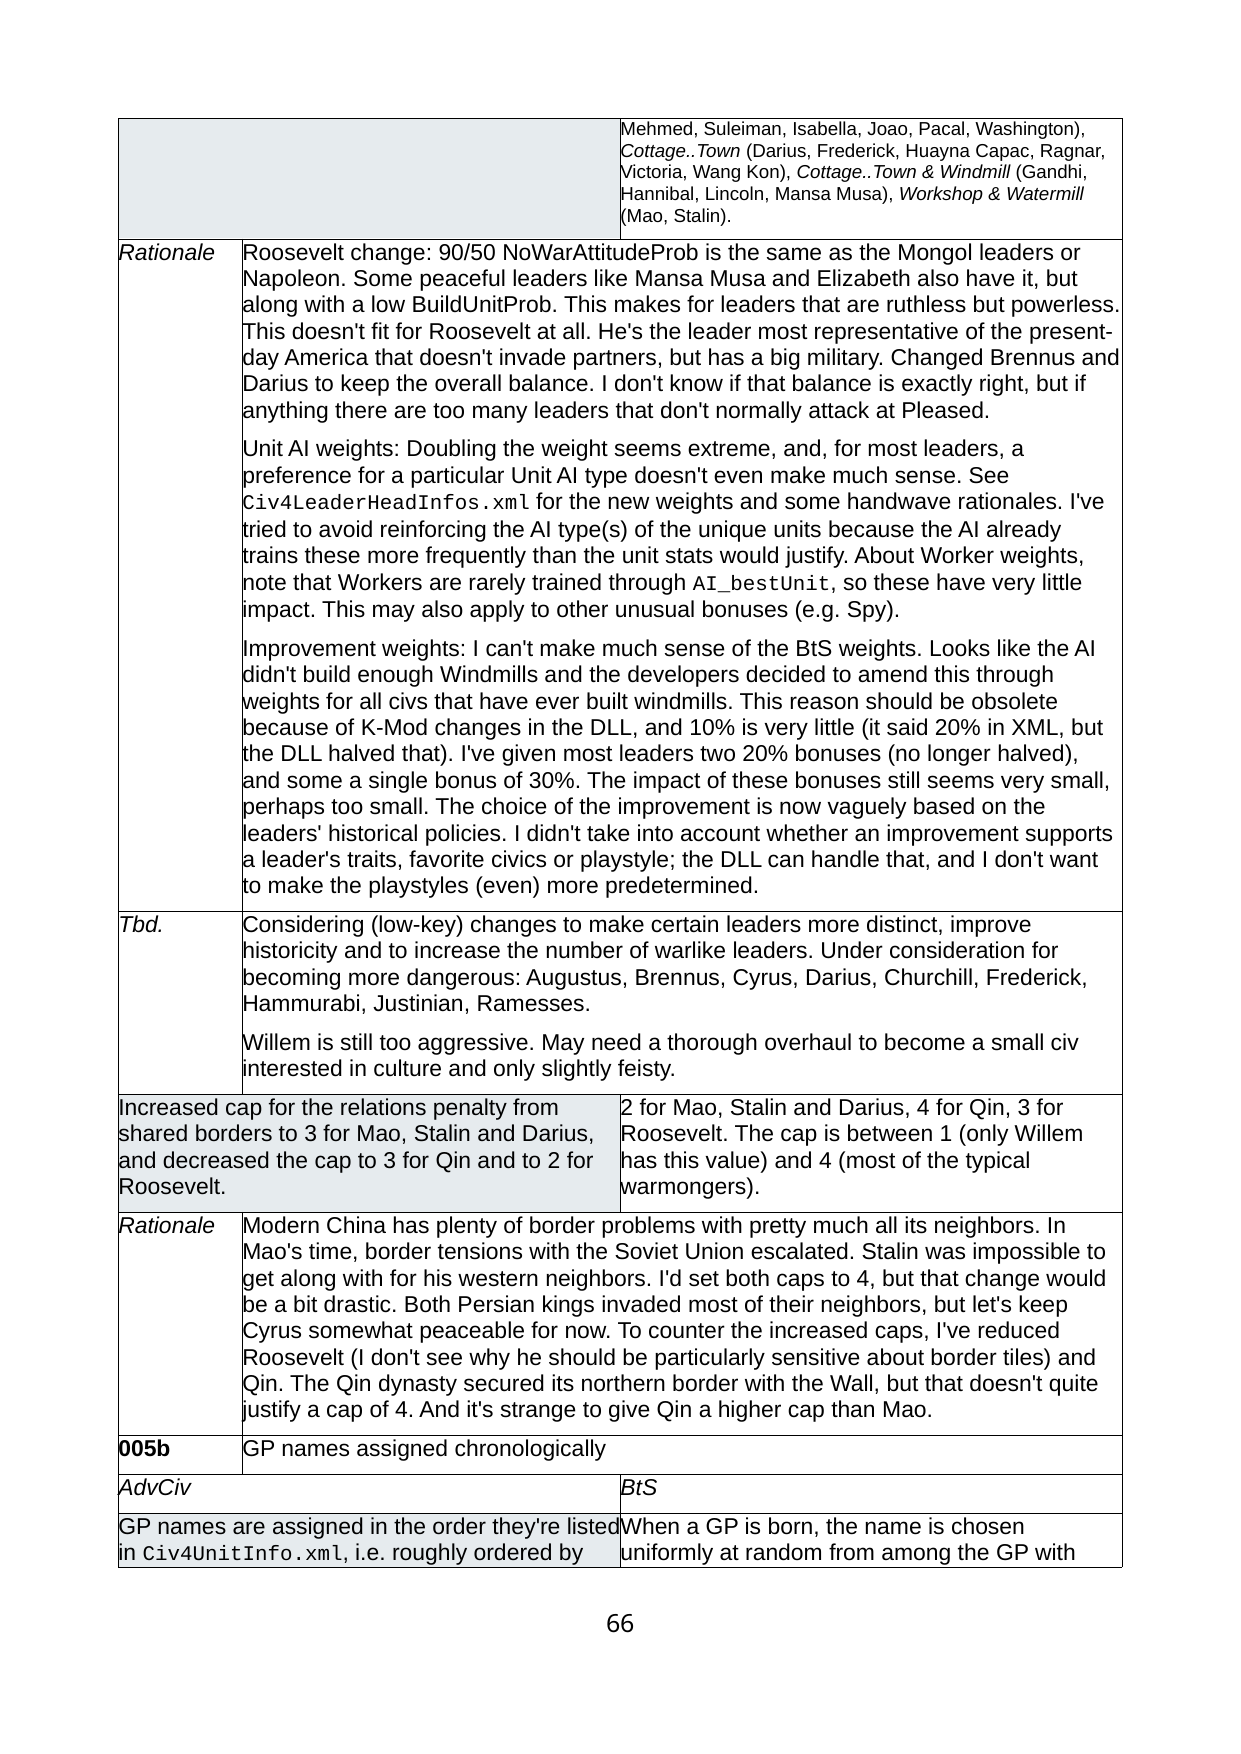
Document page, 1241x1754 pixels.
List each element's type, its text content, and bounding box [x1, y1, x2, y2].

table_cell When a GP is born, the name is chosen uniformly at random from among the GP with [621, 1514, 1122, 1567]
table_cell BtS [621, 1475, 1122, 1513]
table_cell [119, 119, 620, 238]
table_cell Rationale [119, 1213, 242, 1435]
table_cell Considering (low-key) changes to make certain leaders more distinct, improve historicity and to increase the number of warlike leaders. Under consideration for becoming more dangerous: Augustus, Brennus, Cyrus, Darius, Churchill, Frederick, Hammurabi, Justinian, Ramesses. Willem is still too aggressive. May need a thorough overhaul to become a small civ interested in culture and only slightly feisty. [243, 912, 1122, 1094]
table_cell AdvCiv [119, 1475, 620, 1513]
table_cell 005b [119, 1436, 242, 1474]
table_cell Rationale [119, 240, 242, 911]
table_cell Mehmed, Suleiman, Isabella, Joao, Pacal, Washington), Cottage..Town (Darius, Frederick, Huayna Capac, Ragnar, Victoria, Wang Kon), Cottage..Town & Windmill (Gandhi, Hannibal, Lincoln, Mansa Musa), Workshop & Watermill (Mao, Stalin). [621, 119, 1122, 238]
table_cell GP names assigned chronologically [243, 1436, 1122, 1474]
table_cell Roosevelt change: 90/50 NoWarAttitudeProb is the same as the Mongol leaders or Napoleon. Some peaceful leaders like Mansa Musa and Elizabeth also have it, but along with a low BuildUnitProb. This makes for leaders that are ruthless but powerless. This doesn't fit for Roosevelt at all. He's the leader most representative of the present-day America that doesn't invade partners, but has a big military. Changed Brennus and Darius to keep the overall balance. I don't know if that balance is exactly right, but if anything there are too many leaders that don't normally attack at Pleased. Unit AI weights: Doubling the weight seems extreme, and, for most leaders, a preference for a particular Unit AI type doesn't even make much sense. See Civ4LeaderHeadInfos.xml for the new weights and some handwave rationales. I've tried to avoid reinforcing the AI type(s) of the unique units because the AI already trains these more frequently than the unit stats would justify. About Worker weights, note that Workers are rarely trained through AI_bestUnit, so these have very little impact. This may also apply to other unusual bonuses (e.g. Spy). Improvement weights: I can't make much sense of the BtS weights. Looks like the AI didn't build enough Windmills and the developers decided to amend this through weights for all civs that have ever built windmills. This reason should be obsolete because of K-Mod changes in the DLL, and 10% is very little (it said 20% in XML, but the DLL halved that). I've given most leaders two 20% bonuses (no longer halved), and some a single bonus of 30%. The impact of these bonuses still seems very small, perhaps too small. The choice of the improvement is now vaguely based on the leaders' historical policies. I didn't take into account whether an improvement supports a leader's traits, favorite civics or playstyle; the DLL can handle that, and I don't want to make the playstyles (even) more predetermined. [243, 240, 1122, 911]
table_cell Increased cap for the relations penalty from shared borders to 3 for Mao, Stalin and Darius, and decreased the cap to 3 for Qin and to 2 for Roosevelt. [119, 1095, 620, 1212]
table_cell 2 for Mao, Stalin and Darius, 4 for Qin, 3 for Roosevelt. The cap is between 1 (only Willem has this value) and 4 (most of the typical warmongers). [621, 1095, 1122, 1212]
table_cell Modern China has plenty of border problems with pretty much all its neighbors. In Mao's time, border tensions with the Soviet Union escalated. Stalin was impossible to get along with for his western neighbors. I'd set both caps to 4, but that change would be a bit drastic. Both Persian kings invaded most of their neighbors, but let's keep Cyrus somewhat peaceable for now. To counter the increased caps, I've reduced Roosevelt (I don't see why he should be particularly sensitive about border tiles) and Qin. The Qin dynasty secured its northern border with the Wall, but that doesn't quite justify a cap of 4. And it's strange to give Qin a higher cap than Mao. [243, 1213, 1122, 1435]
table_cell GP names are assigned in the order they're listed in Civ4UnitInfo.xml, i.e. roughly ordered by [119, 1514, 620, 1567]
table_cell Tbd. [119, 912, 242, 1094]
